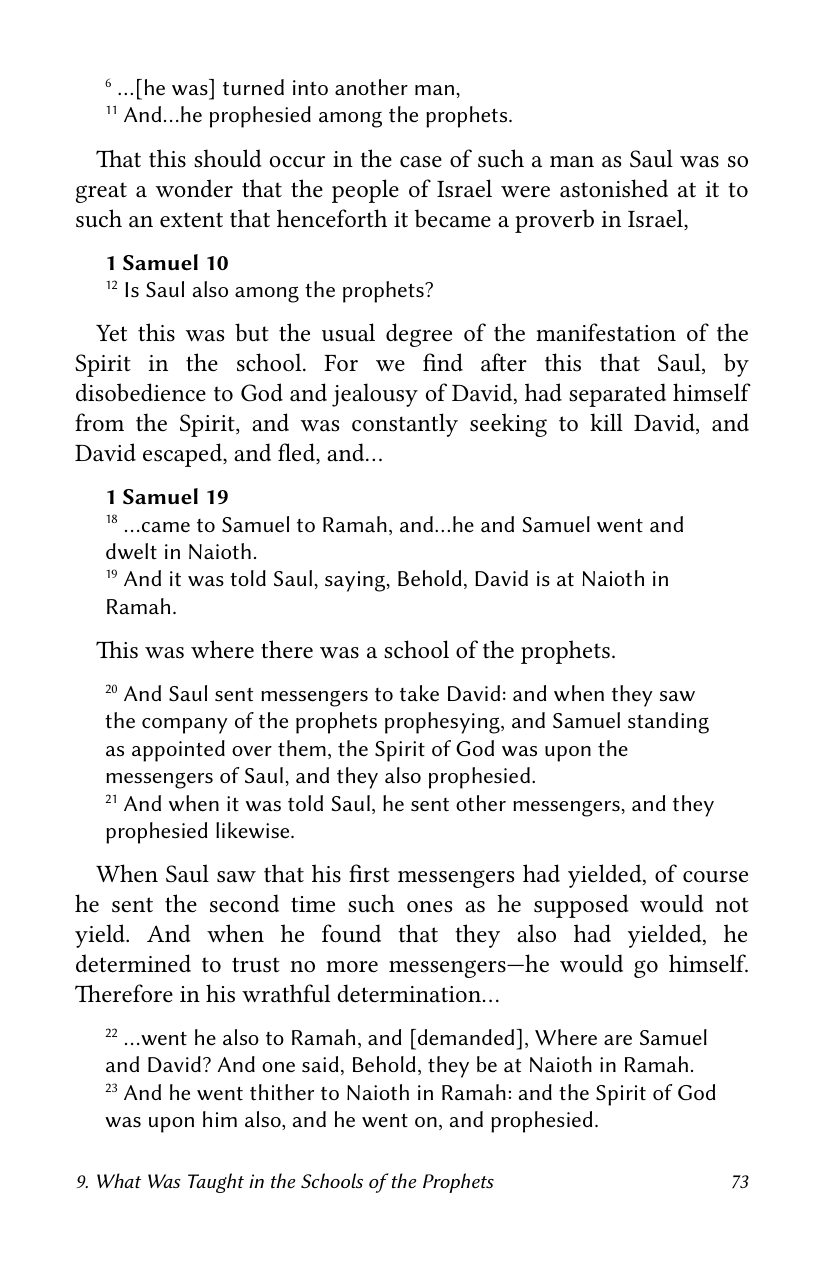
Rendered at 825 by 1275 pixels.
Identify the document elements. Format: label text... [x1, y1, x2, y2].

text This was where there was a school of the prophets. [75, 636, 750, 665]
text 22 ...went he also to Ramah, and [demanded], Where are Samuel and David? And one said, Behold, they be at Naioth in Ramah. [105, 1025, 720, 1078]
text 23 And he went thither to Naioth in Ramah: and the Spirit of God was upon him also, and he went on, and prophesied. [105, 1080, 720, 1133]
text 11 And...he prophesied among the prophets. [105, 102, 720, 128]
text 6 ...[he was] turned into another man, [105, 75, 720, 101]
text 12 Is Saul also among the prophets? [105, 277, 720, 303]
text 19 And it was told Saul, saying, Behold, David is at Naioth in Ramah. [105, 566, 720, 620]
text When Saul saw that his first messengers had yielded, of course he sent the second time such ones as he supposed would not yield. And when he found that they also had yielded, he determined to trust no more messengers—he would go himself. Therefore in his wrathful determination… [75, 860, 750, 1008]
text That this should occur in the case of such a man as Saul was so great a wonder that the people of Israel were astonished at it to such an extent that henceforth it became a proverb in Israel, [75, 145, 750, 233]
text 1 Samuel 19 [105, 484, 750, 510]
text 18 ...came to Samuel to Ramah, and...he and Samuel went and dwelt in Naioth. [105, 512, 720, 565]
text 20 And Saul sent messengers to take David: and when they saw the company of the prophets prophesying, and Samuel standing as appointed over them, the Spirit of God was upon the messengers of Saul, and they also prophesied. [105, 681, 720, 789]
text 21 And when it was told Saul, he sent other messengers, and they prophesied likewise. [105, 791, 720, 844]
text Yet this was but the usual degree of the manifestation of the Spirit in the school. For we find after this that Saul, by disobedience to God and jealousy of David, had separated himself from the Spirit, and was constantly seeking to kill David, and David escaped, and fled, and… [75, 319, 750, 468]
text 1 Samuel 10 [105, 249, 750, 276]
